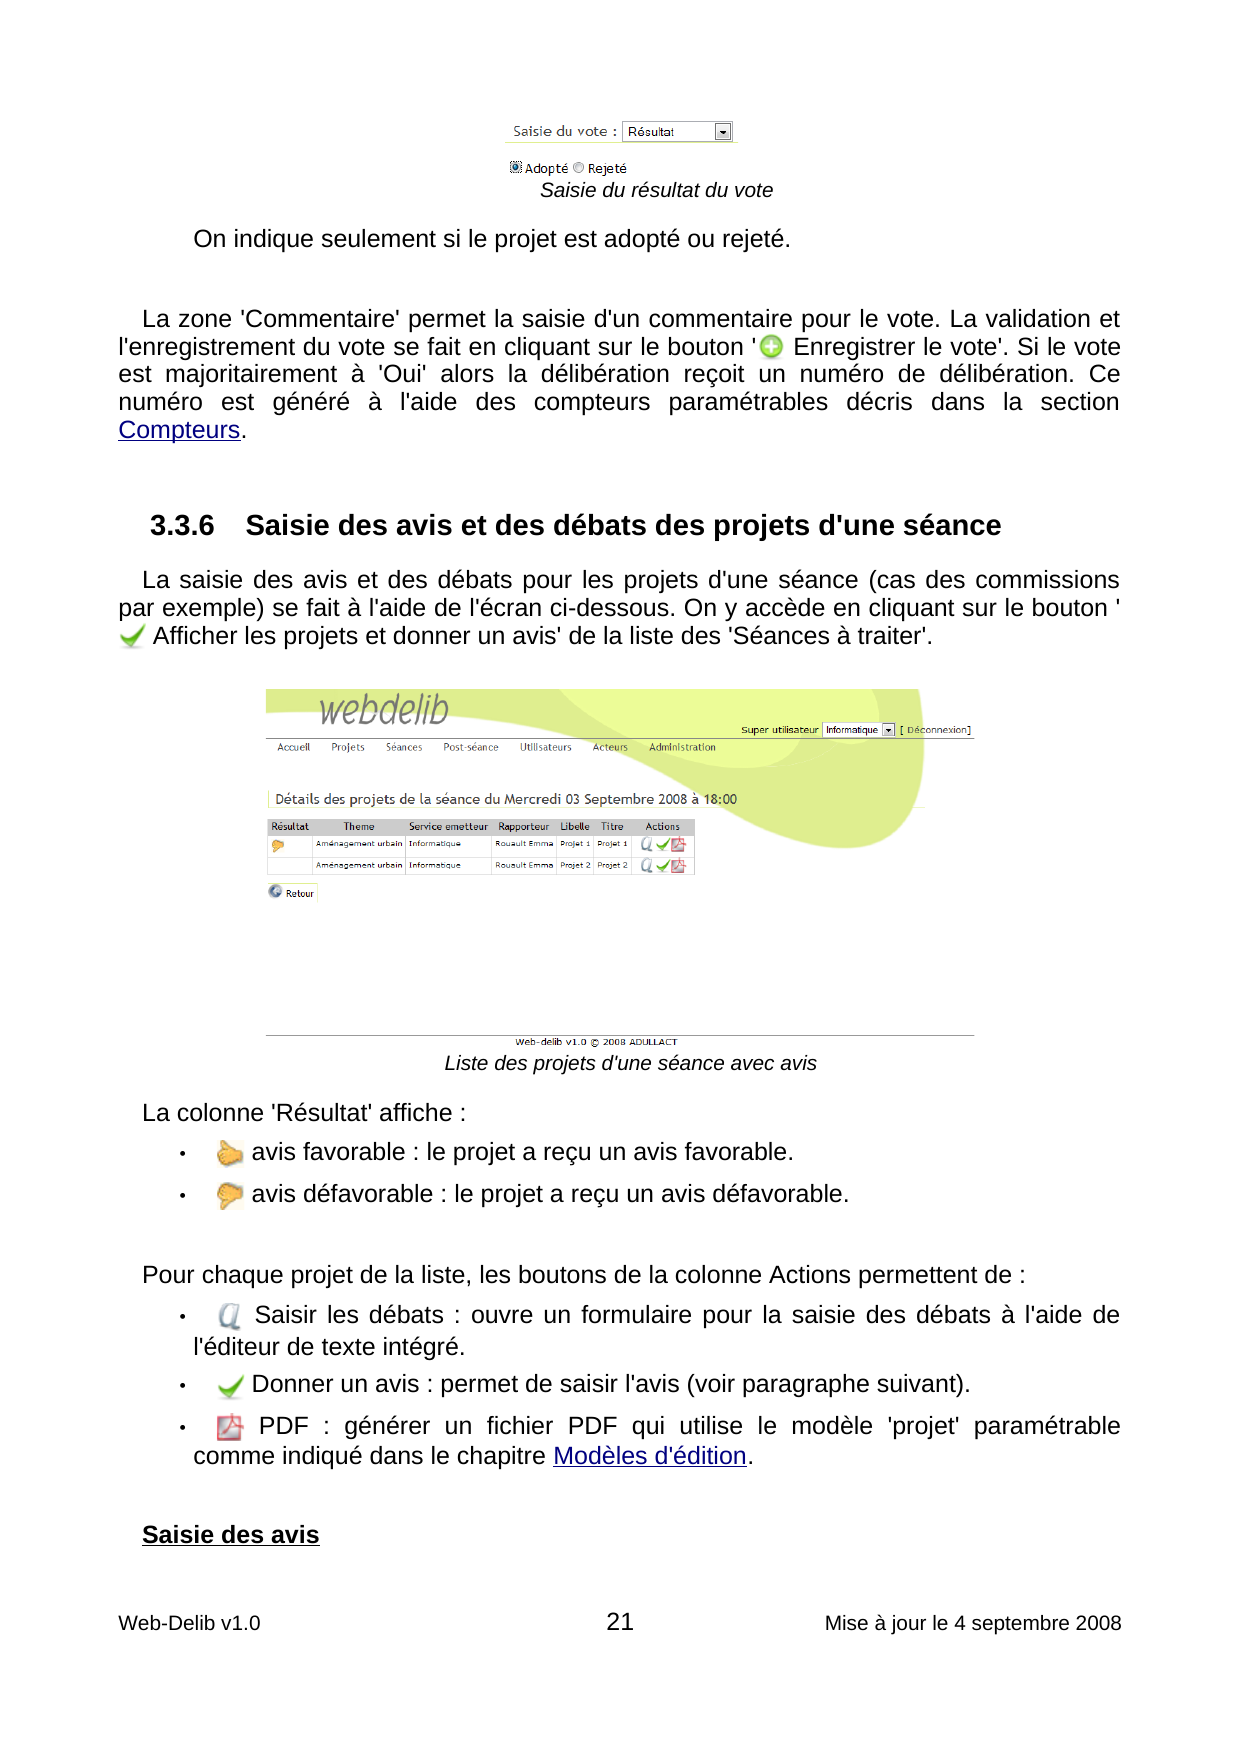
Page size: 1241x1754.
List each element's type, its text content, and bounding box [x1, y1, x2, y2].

picture [216, 1372, 245, 1401]
picture [265, 689, 975, 1052]
list avis favorable : le projet a reçu un avis favorable. [156, 1138, 1122, 1168]
picture [216, 1140, 245, 1168]
picture [216, 1303, 245, 1331]
picture [216, 1182, 245, 1210]
list On indique seulement si le projet est adopté ou rejeté. [156, 225, 1122, 253]
picture [216, 1413, 245, 1441]
text Saisie des avis [118, 1521, 1122, 1549]
list avis défavorable : le projet a reçu un avis défavorable. [156, 1180, 1122, 1210]
picture [118, 621, 146, 650]
picture [502, 118, 739, 179]
list Donner un avis : permet de saisir l'avis (voir paragraphe suivant). [156, 1370, 1122, 1400]
text Liste des projets d'une séance avec avis [118, 1052, 1122, 1075]
picture [757, 332, 786, 361]
list PDF : générer un fichier PDF qui utilise le modèle 'projet' paramétrable comme indiqué dans le chapitre Modèles d'édition. [156, 1412, 1122, 1469]
text La zone 'Commentaire' permet la saisie d'un commentaire pour le vote. La validation et l'enregistrement du vote se fait en cliquant sur le bouton ' Enregistrer le vote'. Si le vote est majoritairement à 'Oui' alors la délibération reçoit un numéro de délibération. Ce numéro est généré à l'aide des compteurs paramétrables décris dans la section Compteurs. [118, 304, 1122, 444]
text La saisie des avis et des débats pour les projets d'une séance (cas des commissions par exemple) se fait à l'aide de l'écran ci-dessous. On y accède en cliquant sur le bouton ' Afficher les projets et donner un avis' de la liste des 'Séances à traiter'. [118, 566, 1122, 649]
list Saisir les débats : ouvre un formulaire pour la saisie des débats à l'aide de l'éditeur de texte intégré. [156, 1301, 1122, 1358]
text La colonne 'Résultat' affiche : [118, 1098, 1122, 1126]
subtitle Saisie des avis et des débats des projets d'une séance [118, 509, 1122, 541]
list Saisie du résultat du vote [156, 179, 1122, 202]
text Pour chaque projet de la liste, les boutons de la colonne Actions permettent de : [118, 1261, 1122, 1289]
